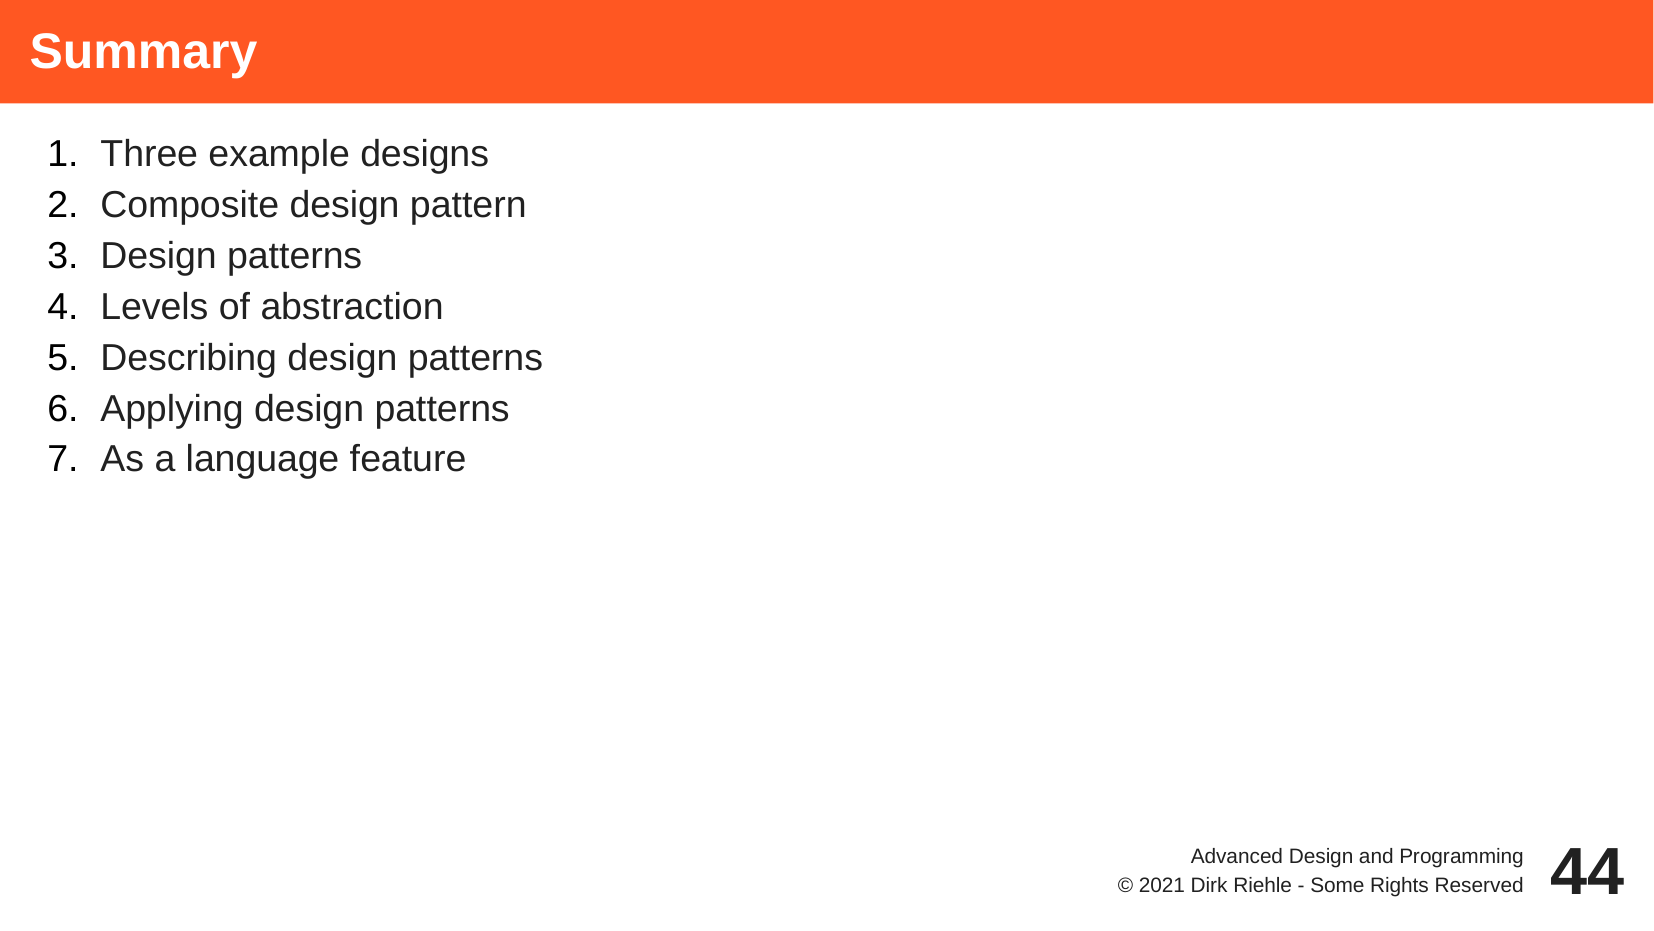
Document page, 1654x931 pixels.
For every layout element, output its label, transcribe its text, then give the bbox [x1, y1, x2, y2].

title Summary [0, 0, 1654, 104]
list Three example designs Composite design pattern Design patterns Levels of abstraction Describing design patterns Applying design patterns As a language feature [29, 132, 1625, 813]
